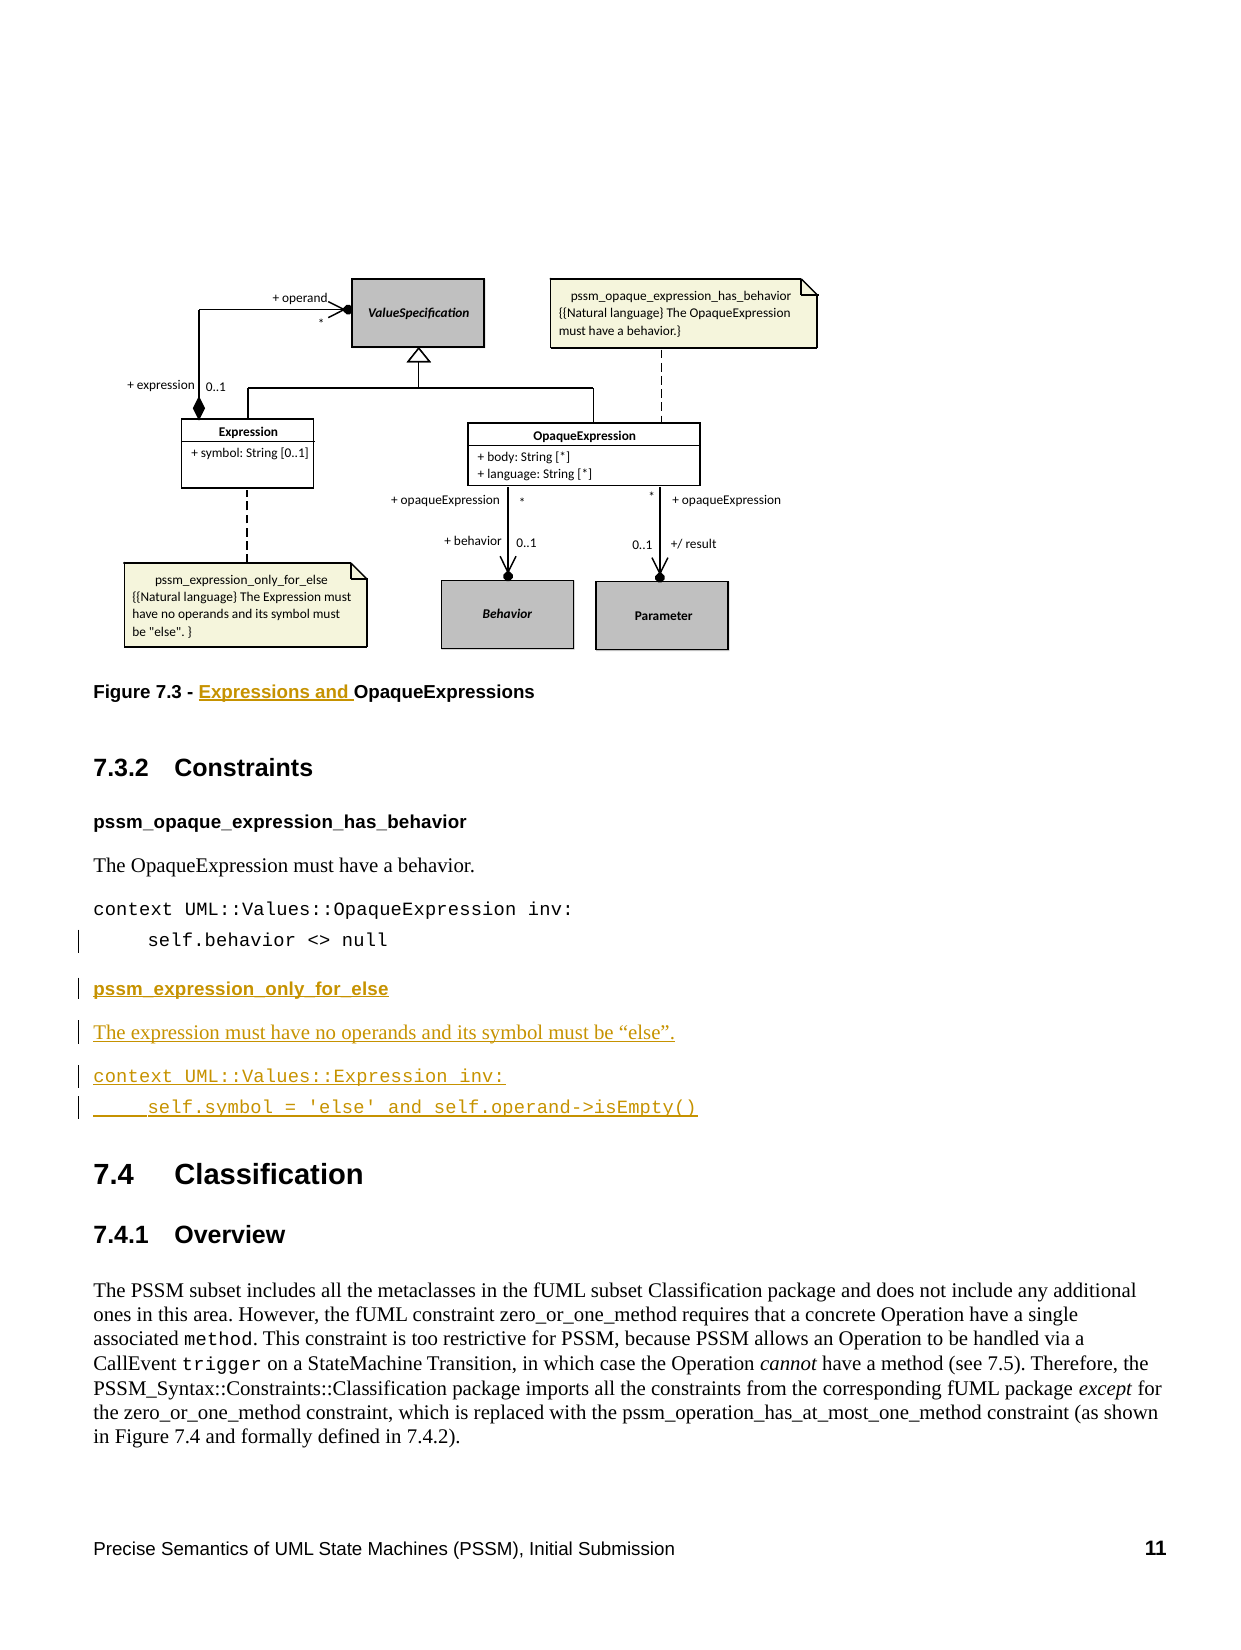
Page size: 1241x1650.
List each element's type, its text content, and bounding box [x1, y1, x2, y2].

text The expression must have no operands and its symbol must be “else”. [93, 1020, 1164, 1044]
text context UML::Values::OpaqueExpression inv: [93, 898, 1164, 921]
text Figure 7.3 - Expressions and OpaqueExpressions [93, 681, 1025, 702]
text The OpaqueExpression must have a behavior. [93, 853, 1164, 877]
subtitle Constraints [93, 752, 1164, 781]
text self.symbol = 'else' and self.operand->isEmpty() [93, 1096, 1164, 1119]
text The PSSM subset includes all the metaclasses in the fUML subset Classification package and does not include any additional ones in this area. However, the fUML constraint zero_or_one_method requires that a concrete Operation have a single associated method. This constraint is too restrictive for PSSM, because PSSM allows an Operation to be handled via a CallEvent trigger on a StateMachine Transition, in which case the Operation cannot have a method (see 7.5). Therefore, the PSSM_Syntax::Constraints::Classification package imports all the constraints from the corresponding fUML package except for the zero_or_one_method constraint, which is replaced with the pssm_operation_has_at_most_one_method constraint (as shown in Figure 7.4 and formally defined in 7.4.2). [93, 1278, 1164, 1448]
text context UML::Values::Expression inv: [93, 1065, 1164, 1088]
subtitle pssm_expression_only_for_else [93, 977, 1164, 999]
subtitle Classification [93, 1155, 1164, 1190]
subtitle Overview [93, 1219, 1164, 1248]
subtitle pssm_opaque_expression_has_behavior [93, 811, 1164, 832]
text self.behavior <> null [93, 929, 1164, 952]
